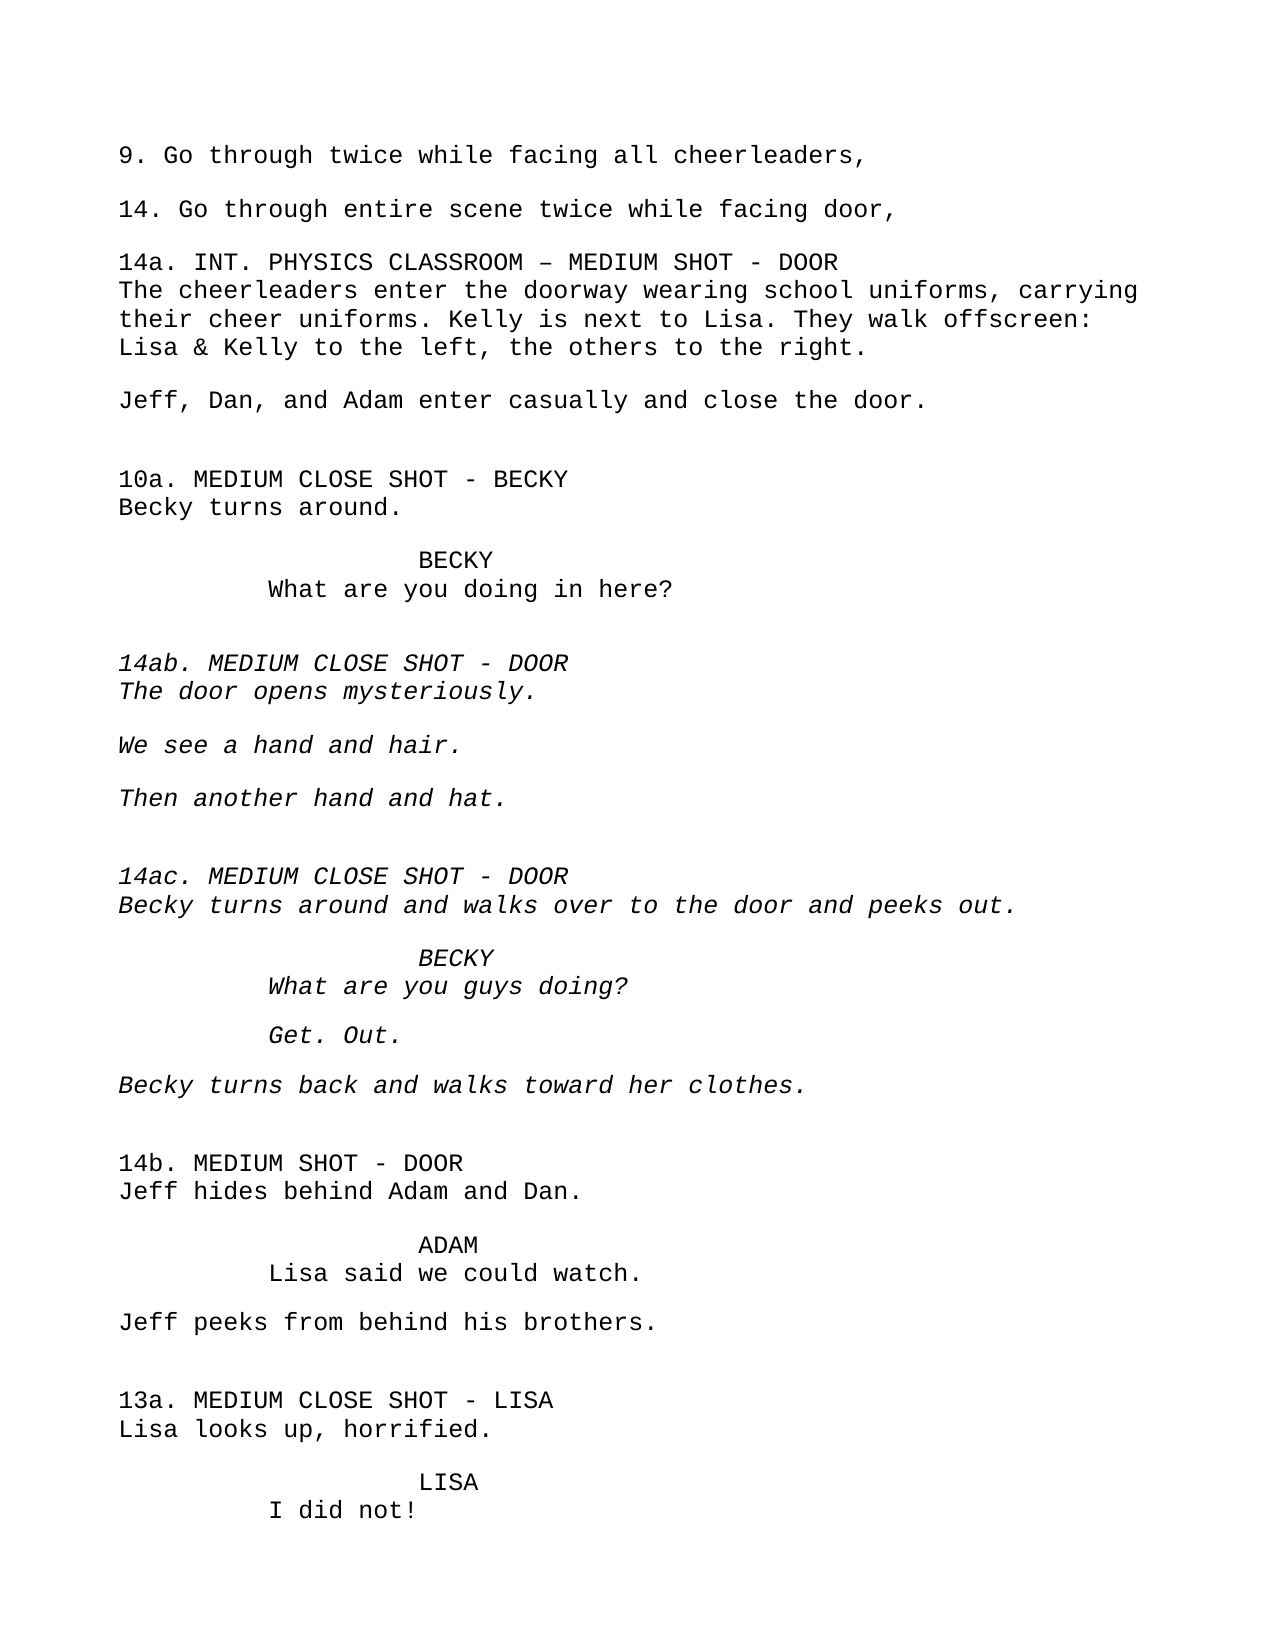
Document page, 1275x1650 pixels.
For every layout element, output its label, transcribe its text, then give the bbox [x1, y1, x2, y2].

text Jeff peeks from behind his brothers. [118, 1310, 1157, 1338]
text What are you guys doing? [268, 974, 1007, 1002]
subtitle 10a. MEDIUM CLOSE SHOT - BECKY [118, 466, 1157, 495]
text Lisa looks up, horrified. [118, 1416, 1157, 1445]
text The door opens mysteriously. [118, 679, 1157, 707]
text What are you doing in here? [268, 576, 1007, 605]
text Becky turns back and walks toward her clothes. [118, 1072, 1157, 1101]
subtitle 14b. MEDIUM SHOT - DOOR [118, 1151, 1157, 1179]
subtitle 14ab. MEDIUM CLOSE SHOT - DOOR [118, 651, 1157, 679]
text The cheerleaders enter the doorway wearing school uniforms, carrying their cheer uniforms. Kelly is next to Lisa. They walk offscreen: Lisa & Kelly to the left, the others to the right. [118, 278, 1157, 363]
text Jeff, Dan, and Adam enter casually and close the door. [118, 388, 1157, 416]
text We see a hand and hair. [118, 732, 1157, 761]
text I did not! [268, 1498, 1007, 1526]
text BECKY [118, 946, 1157, 974]
text Get. Out. [268, 1023, 1007, 1051]
text BECKY [118, 548, 1157, 576]
text LISA [118, 1470, 1157, 1498]
subtitle 14. Go through entire scene twice while facing door, [118, 196, 1157, 225]
text Lisa said we could watch. [268, 1261, 1007, 1289]
text Then another hand and hat. [118, 786, 1157, 814]
text Becky turns around. [118, 495, 1157, 523]
text ADAM [118, 1232, 1157, 1261]
text Jeff hides behind Adam and Dan. [118, 1179, 1157, 1207]
text Becky turns around and walks over to the door and peeks out. [118, 892, 1157, 921]
subtitle 14a. INT. PHYSICS CLASSROOM – MEDIUM SHOT - DOOR [118, 250, 1157, 278]
subtitle 14ac. MEDIUM CLOSE SHOT - DOOR [118, 864, 1157, 892]
subtitle 9. Go through twice while facing all cheerleaders, [118, 143, 1157, 171]
subtitle 13a. MEDIUM CLOSE SHOT - LISA [118, 1388, 1157, 1416]
